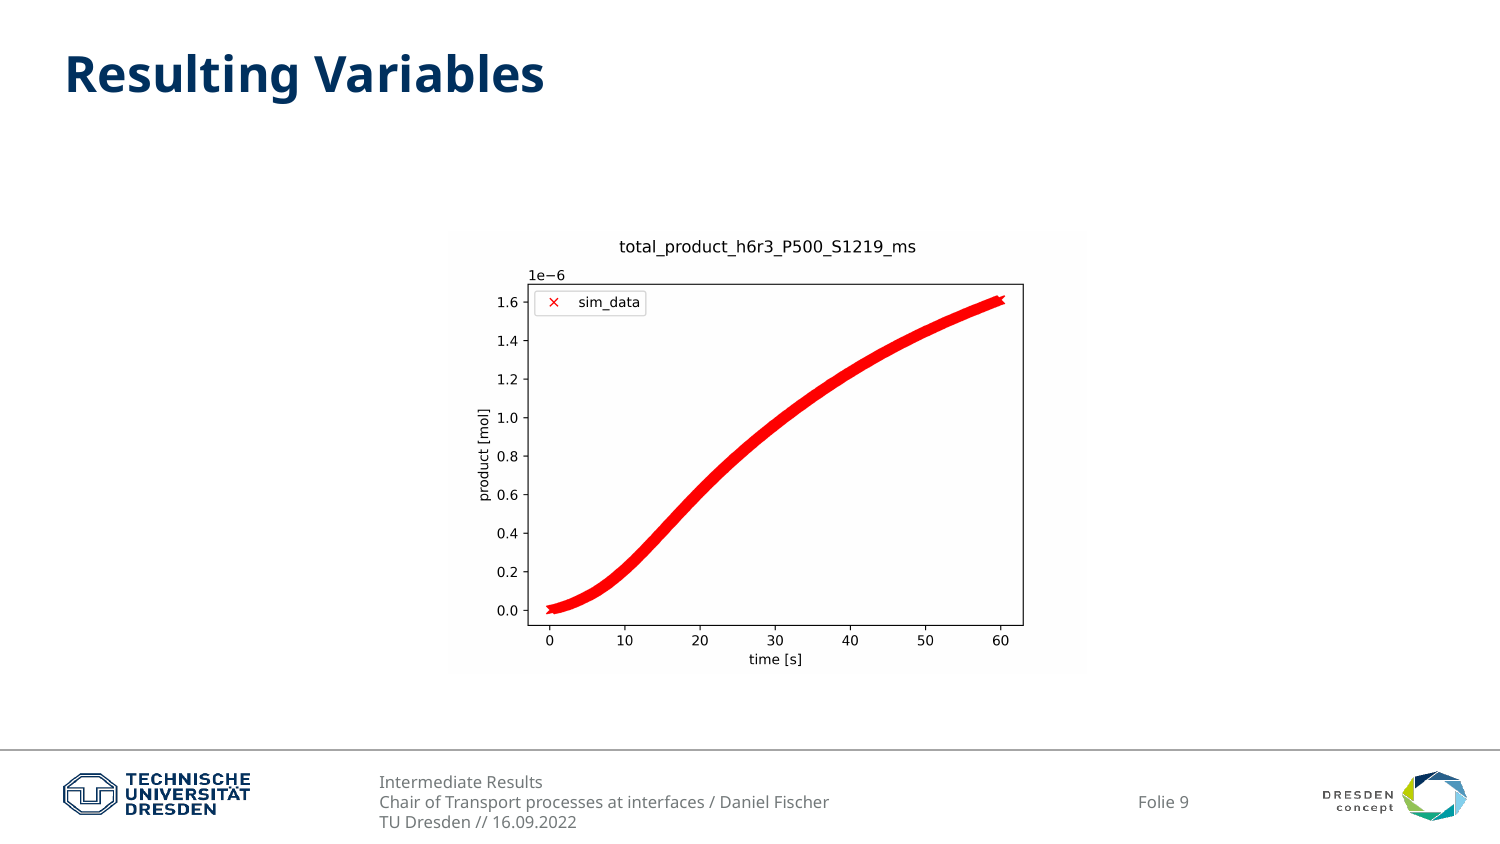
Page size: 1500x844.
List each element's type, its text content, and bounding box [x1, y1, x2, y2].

picture [63, 773, 250, 815]
picture [448, 231, 1087, 674]
picture [1323, 771, 1467, 821]
title Resulting Variables [64, 42, 1437, 142]
